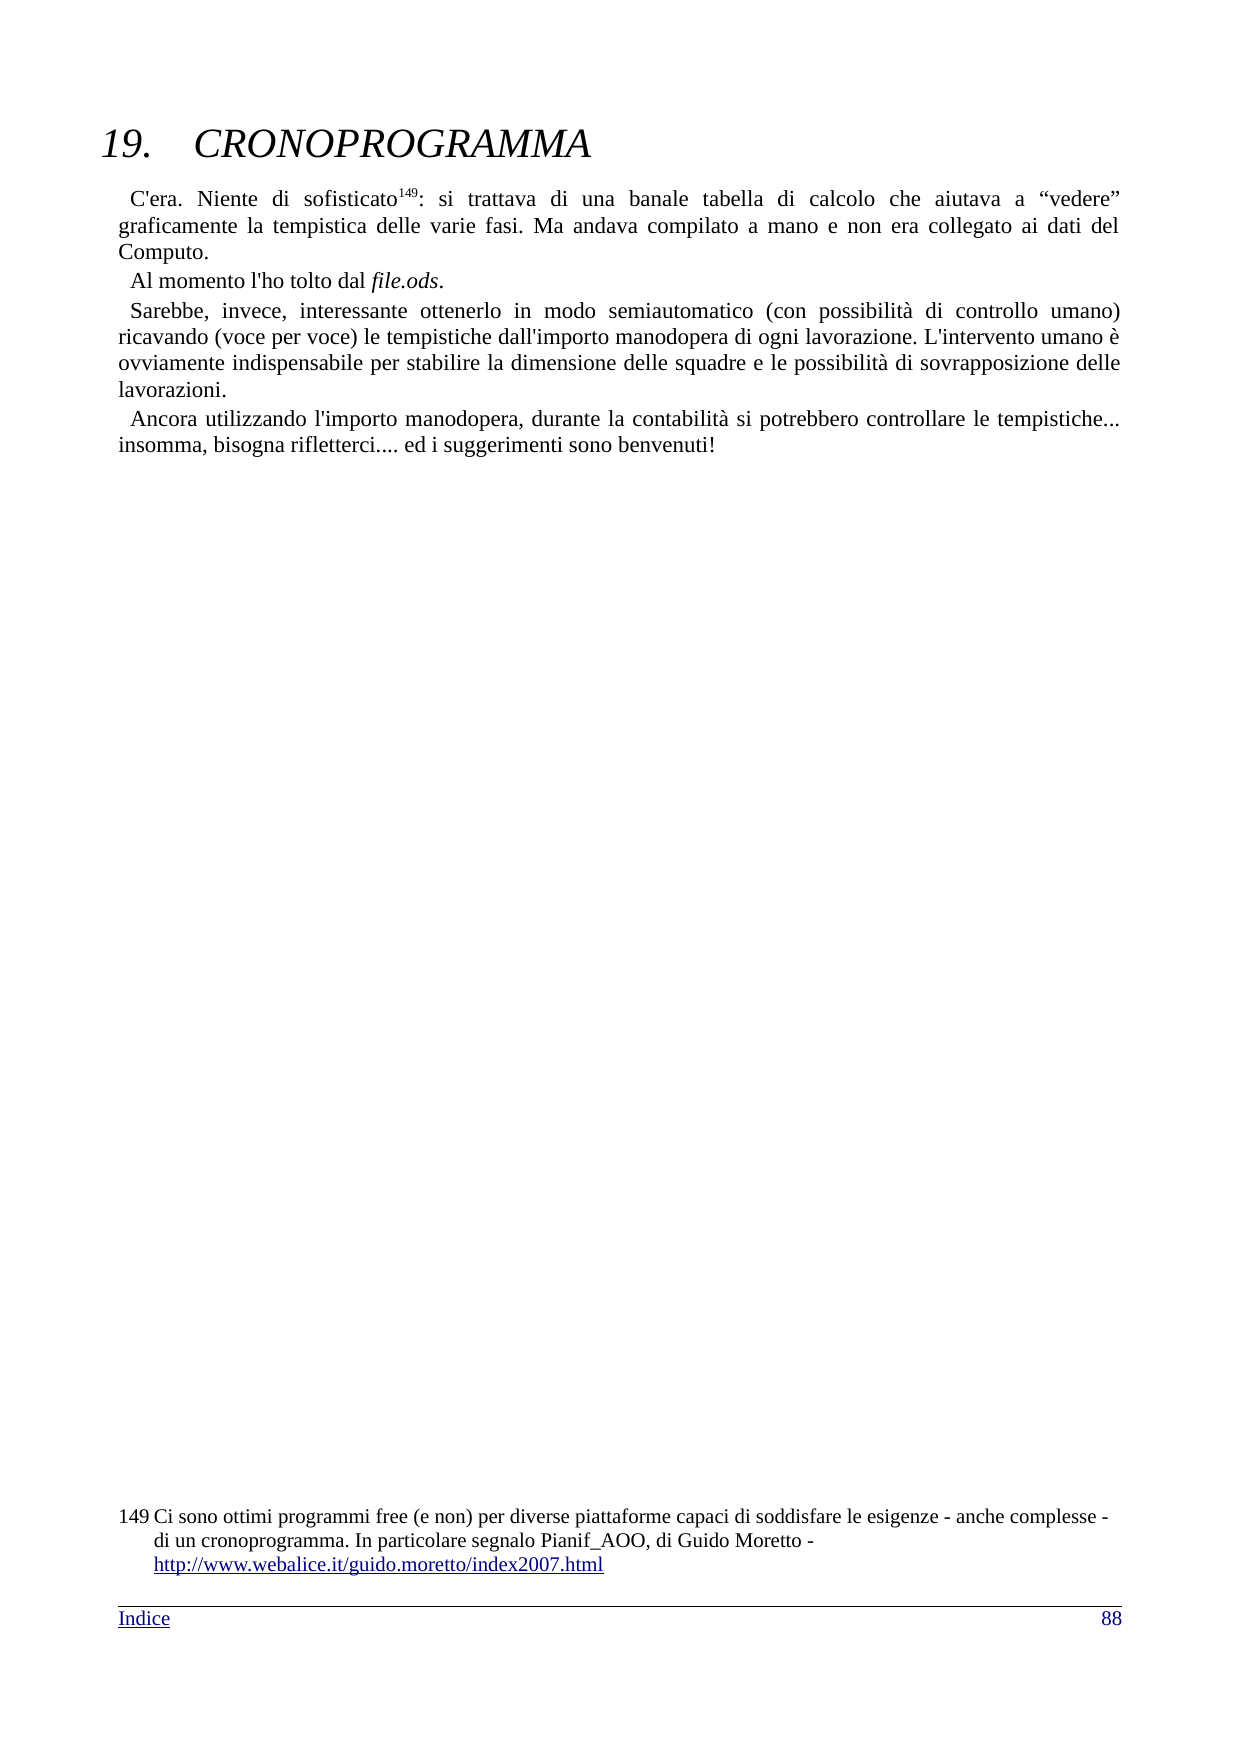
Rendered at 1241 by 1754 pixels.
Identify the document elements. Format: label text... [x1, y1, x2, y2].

text C'era. Niente di sofisticato: si trattava di una banale tabella di calcolo che aiutava a “vedere” graficamente la tempistica delle varie fasi. Ma andava compilato a mano e non era collegato ai dati del Computo. [118, 186, 1122, 264]
text Ci sono ottimi programmi free (e non) per diverse piattaforme capaci di soddisfare le esigenze - anche complesse - di un cronoprogramma. In particolare segnalo Pianif_AOO, di Guido Moretto - http://www.webalice.it/guido.moretto/index2007.html [118, 1504, 1122, 1576]
text Al momento l'ho tolto dal file.ods. [118, 267, 1122, 294]
text Ancora utilizzando l'importo manodopera, durante la contabilità si potrebbero controllare le tempistiche... insomma, bisogna rifletterci.... ed i suggerimenti sono benvenuti! [118, 405, 1122, 458]
text Sarebbe, invece, interessante ottenerlo in modo semiautomatico (con possibilità di controllo umano) ricavando (voce per voce) le tempistiche dall'importo manodopera di ogni lavorazione. L'intervento umano è ovviamente indispensabile per stabilire la dimensione delle squadre e le possibilità di sovrapposizione delle lavorazioni. [118, 297, 1122, 402]
subtitle CRONOPROGRAMMA [100, 118, 1122, 166]
